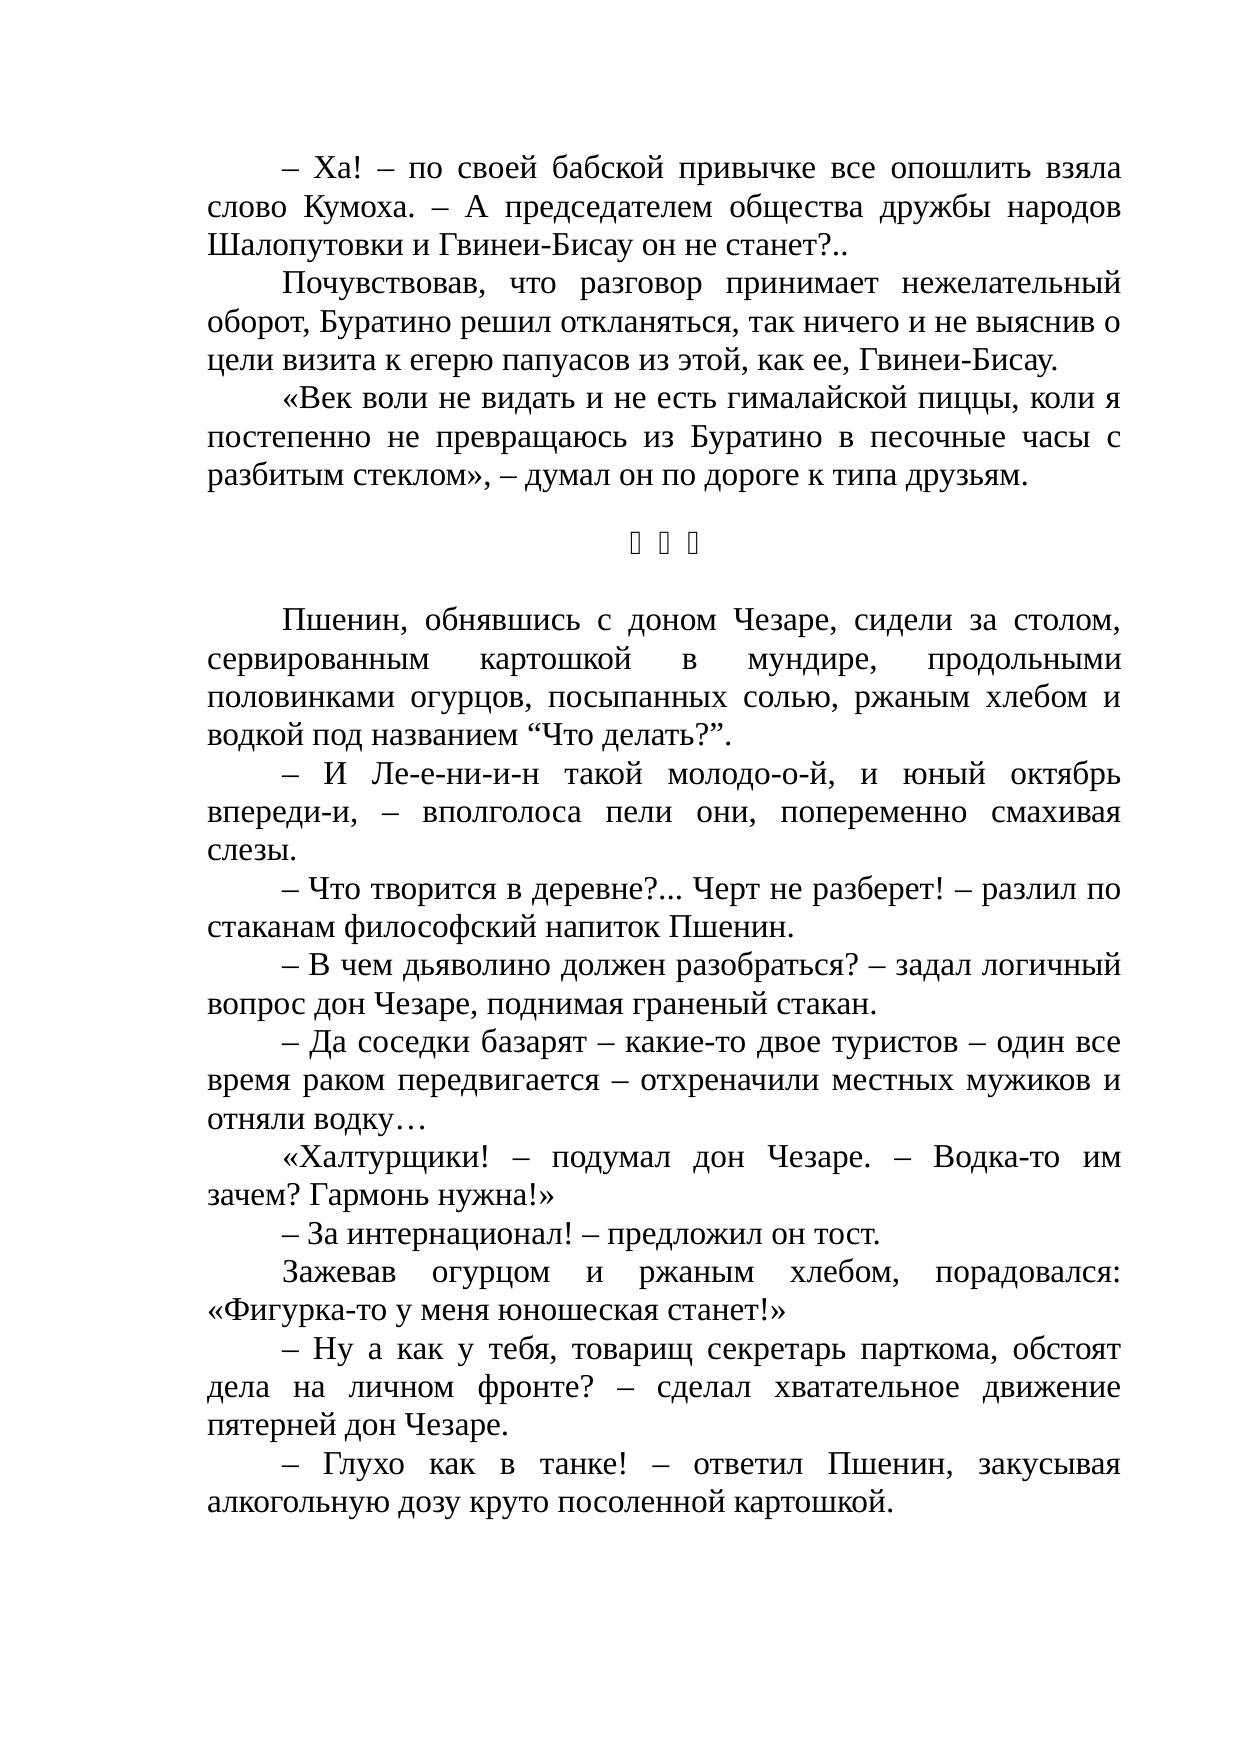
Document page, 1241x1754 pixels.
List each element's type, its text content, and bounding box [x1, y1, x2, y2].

subtitle – Что творится в деревне?... Черт не разберет! – разлил по стаканам философский напиток Пшенин. [207, 868, 1122, 945]
subtitle – В чем дьяволино должен разобраться? – задал логичный вопрос дон Чезаре, поднимая граненый стакан. [207, 945, 1122, 1021]
subtitle – Да соседки базарят – какие-то двое туристов – один все время раком передвигается – отхреначили местных мужиков и отняли водку… [207, 1021, 1122, 1136]
subtitle – Ха! – по своей бабской привычке все опошлить взяла слово Кумоха. – А председателем общества дружбы народов Шалопутовки и Гвинеи-Бисау он не станет?.. [207, 148, 1122, 263]
subtitle Зажевав огурцом и ржаным хлебом, порадовался: «Фигурка-то у меня юношеская станет!» [207, 1251, 1122, 1328]
subtitle – За интернационал! – предложил он тост. [207, 1213, 1122, 1251]
subtitle – Ну а как у тебя, товарищ секретарь парткома, обстоят дела на личном фронте? – сделал хватательное движение пятерней дон Чезаре. [207, 1328, 1122, 1443]
subtitle – Глухо как в танке! – ответил Пшенин, закусывая алкогольную дозу круто посоленной картошкой. [207, 1443, 1122, 1520]
text * * * [207, 531, 1122, 561]
subtitle «Халтурщики! – подумал дон Чезаре. – Водка-то им зачем? Гармонь нужна!» [207, 1136, 1122, 1213]
subtitle Почувствовав, что разговор принимает нежелательный оборот, Буратино решил откланяться, так ничего и не выяснив о цели визита к егерю папуасов из этой, как ее, Гвинеи-Бисау. [207, 263, 1122, 378]
subtitle «Век воли не видать и не есть гималайской пиццы, коли я постепенно не превращаюсь из Буратино в песочные часы с разбитым стеклом», – думал он по дороге к типа друзьям. [207, 378, 1122, 493]
subtitle Пшенин, обнявшись с доном Чезаре, сидели за столом, сервированным картошкой в мундире, продольными половинками огурцов, посыпанных солью, ржаным хлебом и водкой под названием “Что делать?”. [207, 600, 1122, 753]
subtitle – И Ле-е-ни-и-н такой молодо-о-й, и юный октябрь впереди-и, – вполголоса пели они, попеременно смахивая слезы. [207, 753, 1122, 868]
